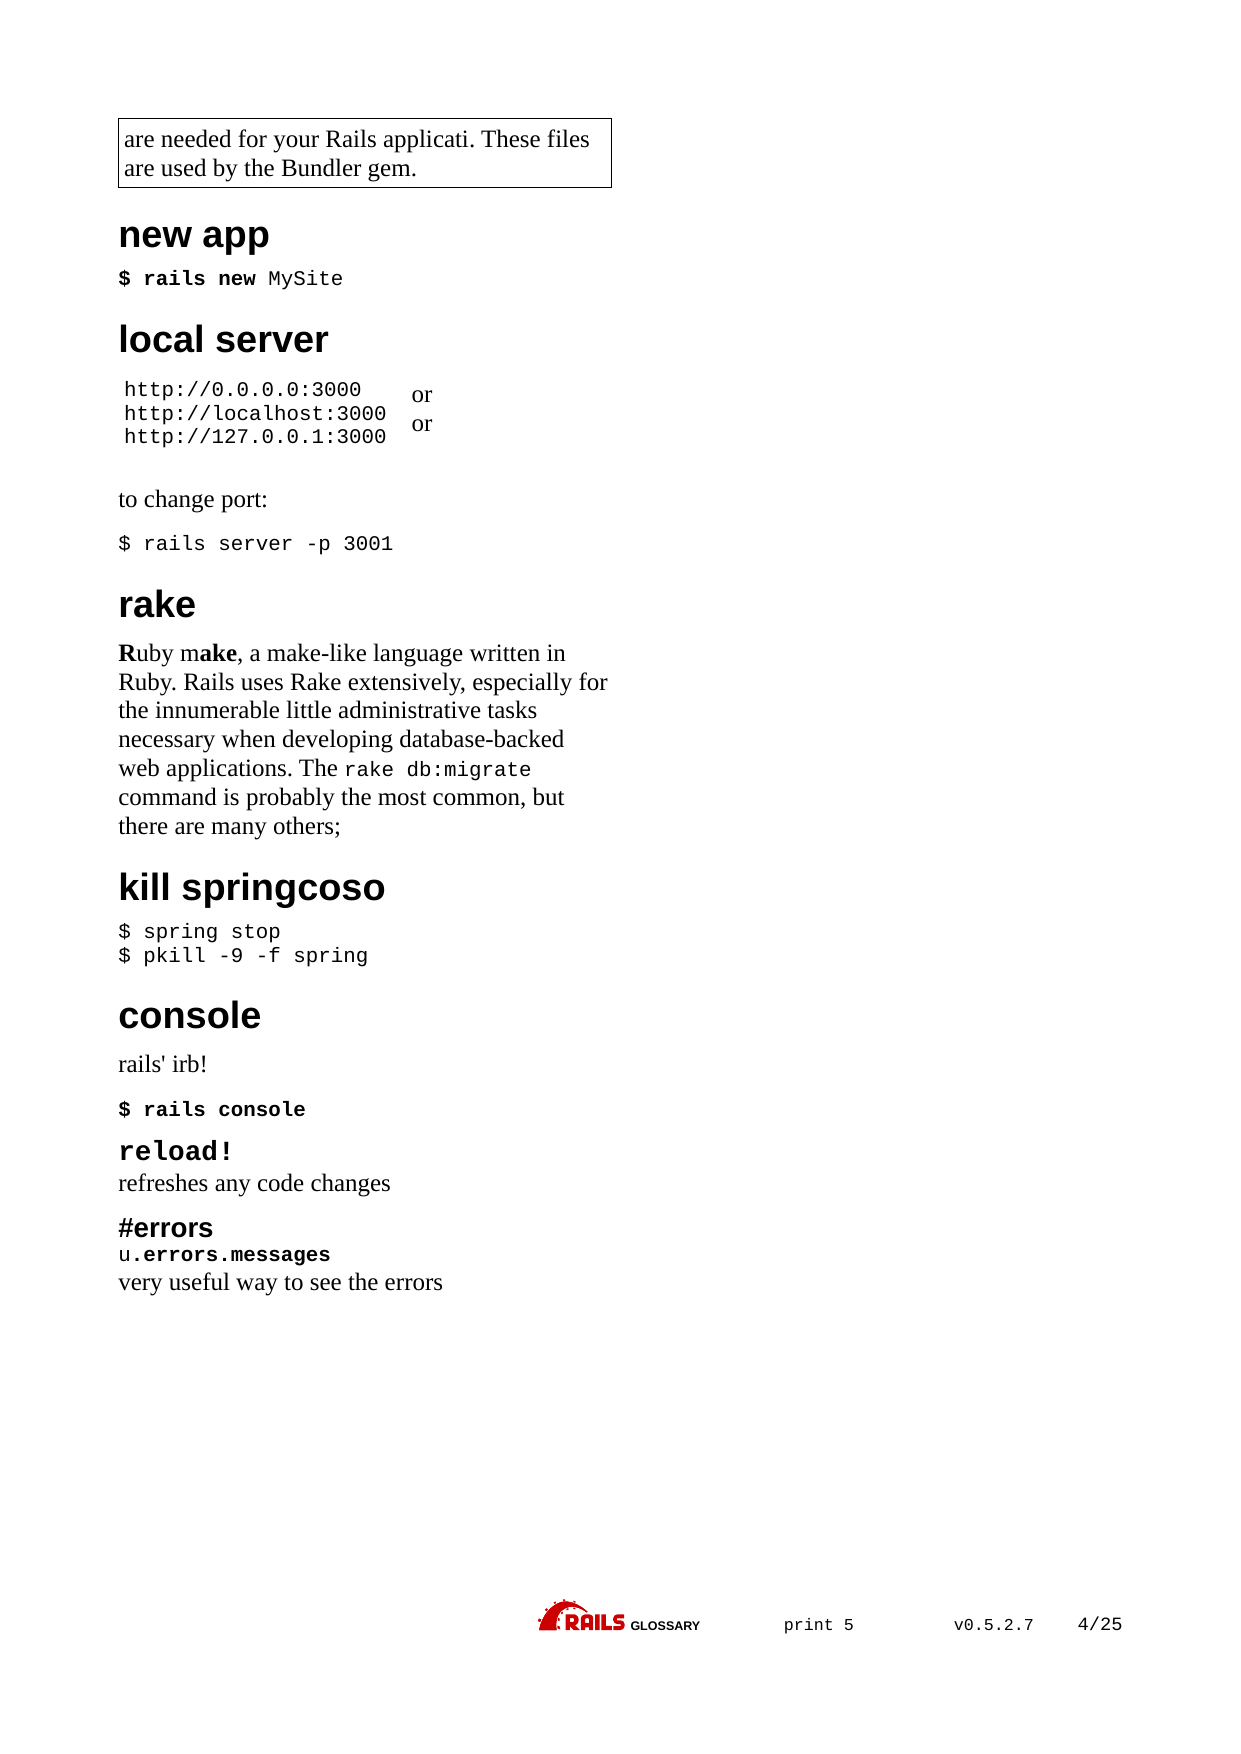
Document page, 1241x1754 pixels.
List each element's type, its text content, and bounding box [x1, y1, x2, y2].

text $ rails new MySite [118, 268, 611, 292]
table_header or or [406, 373, 611, 456]
text $ rails server -p 3001 [118, 533, 611, 557]
text to change port: [118, 484, 611, 513]
subtitle console [118, 993, 611, 1037]
subtitle reload! [118, 1137, 611, 1168]
text u.errors.messages [118, 1244, 611, 1267]
table_cell are needed for your Rails applicati. These files are used by the Bundler gem. [119, 119, 611, 187]
text rails' irb! [118, 1049, 611, 1078]
text refreshes any code changes [118, 1168, 611, 1197]
text very useful way to see the errors [118, 1267, 611, 1296]
subtitle kill springcoso [118, 865, 611, 908]
subtitle rake [118, 582, 611, 625]
text Ruby make, a make-like language written in Ruby. Rails uses Rake extensively, especially for the innumerable little administrative tasks necessary when developing database-backed web applications. The rake db:migrate command is probably the most common, but there are many others; [118, 638, 611, 840]
subtitle new app [118, 212, 611, 256]
text $ rails console [118, 1098, 611, 1122]
subtitle local server [118, 317, 611, 361]
text $ spring stop [118, 921, 611, 945]
text $ pkill -9 -f spring [118, 945, 611, 968]
table_header http://0.0.0.0:3000 http://localhost:3000 http://127.0.0.1:3000 [118, 373, 406, 456]
subtitle #errors [118, 1212, 611, 1244]
